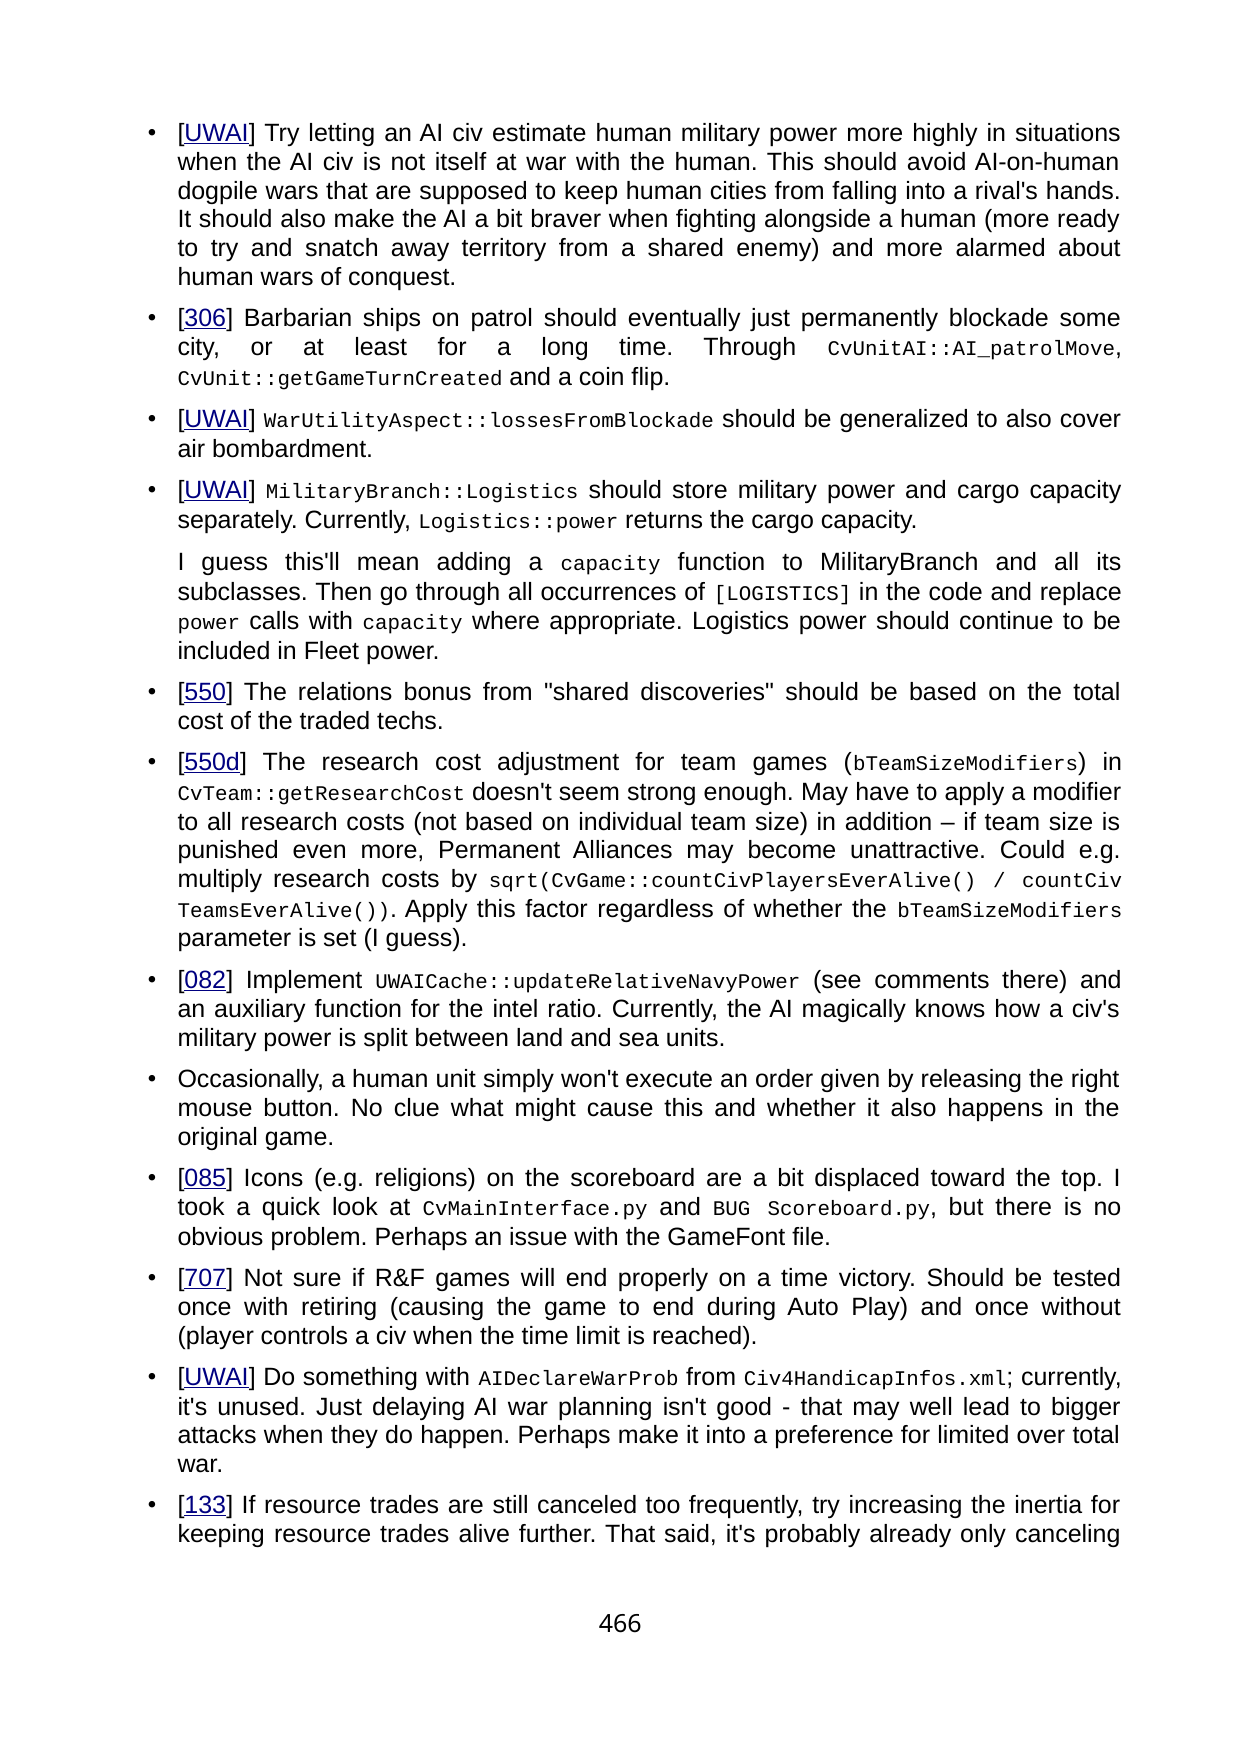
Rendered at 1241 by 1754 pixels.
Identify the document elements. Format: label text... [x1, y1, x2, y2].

list [UWAI] Try letting an AI civ estimate human military power more highly in situations when the AI civ is not itself at war with the human. This should avoid AI-on-human dogpile wars that are supposed to keep human cities from falling into a rival's hands. It should also make the AI a bit braver when fighting alongside a human (more ready to try and snatch away territory from a shared enemy) and more alarmed about human wars of conquest. [148, 118, 1122, 291]
list [707] Not sure if R&F games will end properly on a time victory. Should be tested once with retiring (causing the game to end during Auto Play) and once without (player controls a civ when the time limit is reached). [148, 1263, 1122, 1349]
list [085] Icons (e.g. religions) on the scoreboard are a bit displaced toward the top. I took a quick look at CvMainInterface.py and BUG Scoreboard.py, but there is no obvious problem. Perhaps an issue with the GameFont file. [148, 1163, 1122, 1251]
list [UWAI] MilitaryBranch::Logistics should store military power and cargo capacity separately. Currently, Logistics::power returns the cargo capacity. [148, 475, 1122, 534]
list I guess this'll mean adding a capacity function to MilitaryBranch and all its subclasses. Then go through all occurrences of [LOGISTICS] in the code and replace power calls with capacity where appropriate. Logistics power should continue to be included in Fleet power. [148, 547, 1122, 664]
list [306] Barbarian ships on patrol should eventually just permanently blockade some city, or at least for a long time. Through CvUnitAI::AI_patrolMove, CvUnit::getGameTurnCreated and a coin flip. [148, 303, 1122, 391]
list [133] If resource trades are still canceled too frequently, try increasing the inertia for keeping resource trades alive further. That said, it's probably already only canceling [148, 1490, 1122, 1548]
list [UWAI] WarUtilityAspect::lossesFromBlockade should be generalized to also cover air bombardment. [148, 404, 1122, 462]
list [550] The relations bonus from "shared discoveries" should be based on the total cost of the traded techs. [148, 677, 1122, 735]
list [082] Implement UWAICache::updateRelativeNavyPower (see comments there) and an auxiliary function for the intel ratio. Currently, the AI magically knows how a civ's military power is split between land and sea units. [148, 965, 1122, 1052]
list Occasionally, a human unit simply won't execute an order given by releasing the right mouse button. No clue what might cause this and whether it also happens in the original game. [148, 1064, 1122, 1151]
list [550d] The research cost adjustment for team games (bTeamSizeModifiers) in CvTeam::getResearchCost doesn't seem strong enough. May have to apply a modifier to all research costs (not based on individual team size) in addition – if team size is punished even more, Permanent Alliances may become unattractive. Could e.g. multiply research costs by sqrt(CvGame::countCivPlayersEverAlive() / countCiv TeamsEverAlive()). Apply this factor regardless of whether the bTeamSizeModifiers parameter is set (I guess). [148, 747, 1122, 952]
list [UWAI] Do something with AIDeclareWarProb from Civ4HandicapInfos.xml; currently, it's unused. Just delaying AI war planning isn't good - that may well lead to bigger attacks when they do happen. Perhaps make it into a preference for limited over total war. [148, 1362, 1122, 1478]
